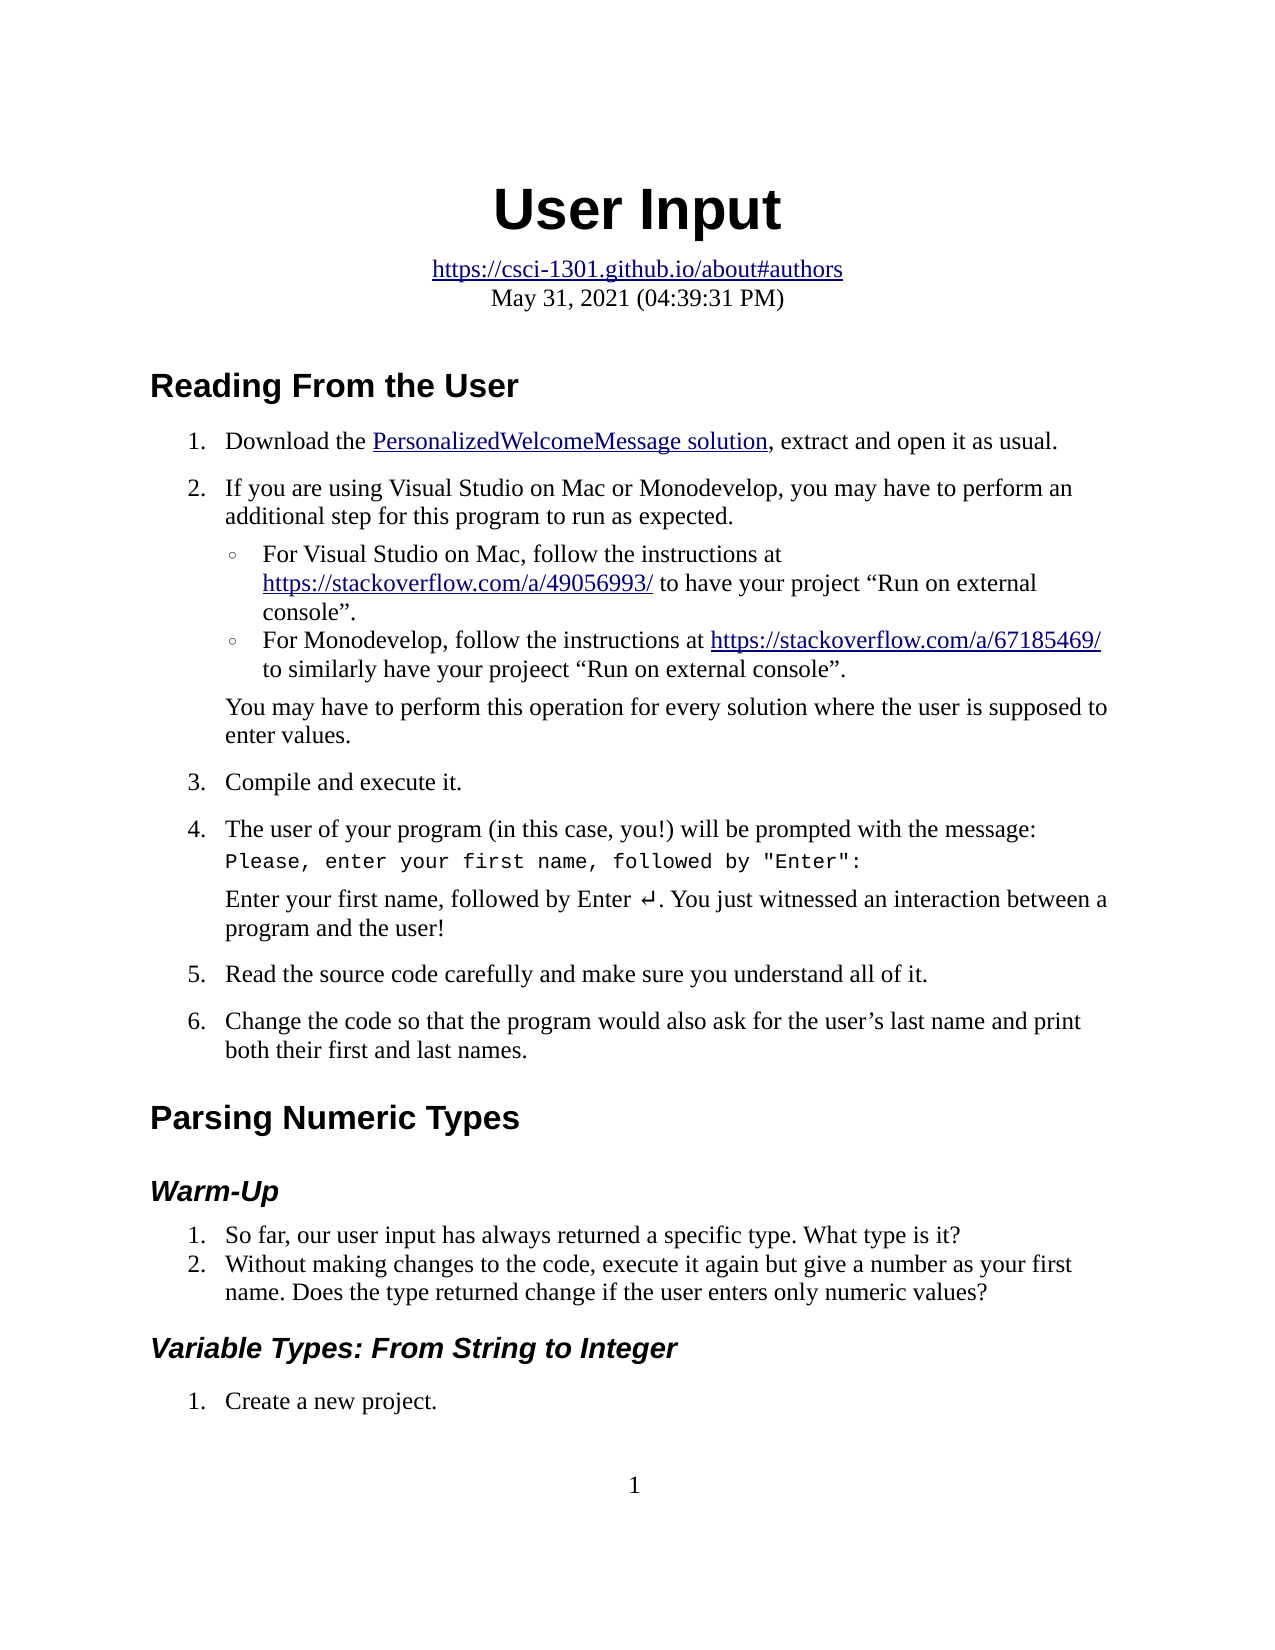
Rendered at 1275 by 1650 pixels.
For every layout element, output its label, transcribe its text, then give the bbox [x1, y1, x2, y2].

subtitle Parsing Numeric Types [150, 1098, 1125, 1136]
text May 31, 2021 (04:39:31 PM) [150, 283, 1125, 312]
subtitle Warm-Up [150, 1174, 1125, 1207]
list If you are using Visual Studio on Mac or Monodevelop, you may have to perform an additional step for this program to run as expected. [187, 473, 1125, 530]
list Compile and execute it. [187, 767, 1125, 796]
list Enter your first name, followed by Enter ↵. You just witnessed an interaction between a program and the user! [187, 884, 1125, 942]
list Create a new project. [187, 1386, 1125, 1415]
list Please, enter your first name, followed by "Enter": [187, 852, 1125, 875]
title User Input [150, 175, 1125, 242]
list You may have to perform this operation for every solution where the user is supposed to enter values. [187, 692, 1125, 749]
list Read the source code carefully and make sure you understand all of it. [187, 959, 1125, 988]
list The user of your program (in this case, you!) will be prompted with the message: [187, 814, 1125, 843]
list Without making changes to the code, execute it again but give a number as your first name. Does the type returned change if the user enters only numeric values? [187, 1249, 1125, 1306]
text https://csci-1301.github.io/about#authors [150, 254, 1125, 283]
subtitle Variable Types: From String to Integer [150, 1331, 1125, 1365]
list For Monodevelop, follow the instructions at https://stackoverflow.com/a/67185469/ to similarly have your projeect “Run on external console”. [225, 625, 1125, 683]
list For Visual Studio on Mac, follow the instructions at https://stackoverflow.com/a/49056993/ to have your project “Run on external console”. [225, 539, 1125, 625]
list Download the PersonalizedWelcomeMessage solution, extract and open it as usual. [187, 426, 1125, 455]
list Change the code so that the program would also ask for the user’s last name and print both their first and last names. [187, 1006, 1125, 1064]
subtitle Reading From the User [150, 366, 1125, 404]
list So far, our user input has always returned a specific type. What type is it? [187, 1220, 1125, 1249]
